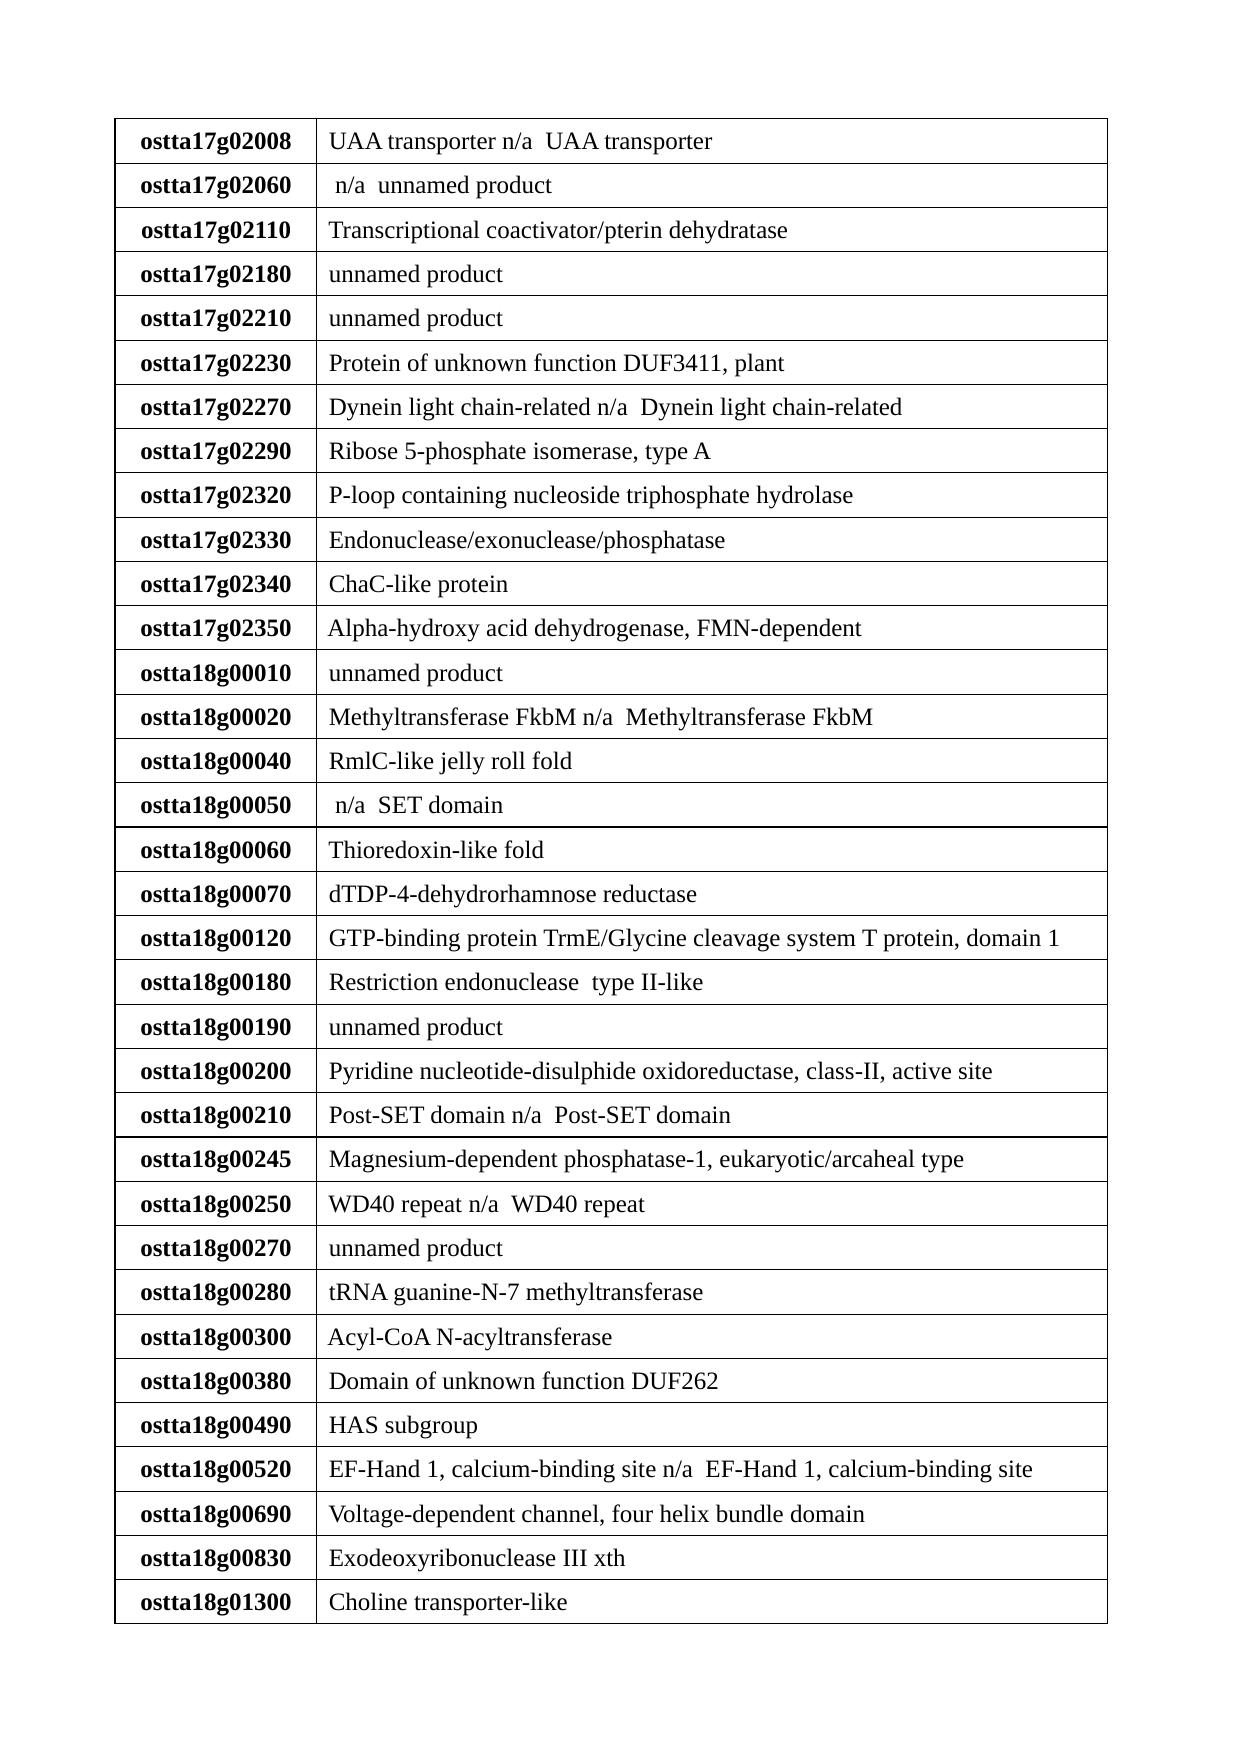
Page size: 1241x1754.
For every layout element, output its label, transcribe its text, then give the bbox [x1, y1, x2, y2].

table_cell [1108, 561, 1240, 605]
table_cell Methyltransferase FkbM n/a Methyltransferase FkbM [317, 695, 1107, 738]
table_cell [1108, 826, 1240, 871]
table_cell [1108, 1092, 1240, 1136]
table_cell ChaC-like protein [317, 562, 1107, 605]
table_cell n/a SET domain [317, 783, 1107, 826]
table_cell [1108, 428, 1240, 472]
table_cell [1108, 738, 1240, 782]
table_cell UAA transporter n/a UAA transporter [317, 119, 1107, 162]
table_cell unnamed product [317, 1226, 1107, 1269]
table_cell Ribose 5-phosphate isomerase, type A [317, 429, 1107, 472]
table_cell Acyl-CoA N-acyltransferase [317, 1315, 1107, 1358]
table_cell [1108, 1225, 1240, 1269]
table_cell ostta17g02350 [116, 606, 316, 649]
table_cell WD40 repeat n/a WD40 repeat [317, 1182, 1107, 1225]
table_cell [1108, 1004, 1240, 1048]
table_cell ostta17g02340 [116, 562, 316, 605]
table_cell Pyridine nucleotide-disulphide oxidoreductase, class-II, active site [317, 1049, 1107, 1092]
table_cell unnamed product [317, 1005, 1107, 1048]
table_cell ostta17g02110 [116, 208, 316, 251]
table_cell [1108, 1402, 1240, 1446]
table_cell [1108, 915, 1240, 959]
table_cell Domain of unknown function DUF262 [317, 1359, 1107, 1402]
table_cell n/a unnamed product [317, 164, 1107, 207]
table_cell [1108, 118, 1240, 162]
table_cell [1108, 1269, 1240, 1313]
table_cell tRNA guanine-N-7 methyltransferase [317, 1270, 1107, 1313]
table_cell ostta18g00270 [116, 1226, 316, 1269]
table_cell ostta18g00120 [116, 916, 316, 959]
table_cell [1108, 207, 1240, 251]
table_cell [1108, 1181, 1240, 1225]
table_cell [1108, 649, 1240, 694]
table_cell Exodeoxyribonuclease III xth [317, 1536, 1107, 1579]
table_cell ostta18g00250 [116, 1182, 316, 1225]
table_cell [1108, 1136, 1240, 1181]
table_cell [1108, 1314, 1240, 1358]
table_cell ostta18g01300 [116, 1580, 316, 1623]
table_cell ostta18g00520 [116, 1447, 316, 1491]
table_cell ostta18g00070 [116, 872, 316, 915]
table_cell [1108, 163, 1240, 207]
table_cell ostta18g00830 [116, 1536, 316, 1579]
table_cell [1108, 517, 1240, 561]
table_cell Endonuclease/exonuclease/phosphatase [317, 518, 1107, 561]
table_cell Post-SET domain n/a Post-SET domain [317, 1093, 1107, 1136]
table_cell [1108, 871, 1240, 915]
table_cell ostta17g02008 [116, 119, 316, 162]
table_cell ostta17g02320 [116, 473, 316, 517]
table_cell ostta17g02180 [116, 252, 316, 295]
table_cell [1108, 782, 1240, 826]
table_cell [1108, 1446, 1240, 1491]
table_cell unnamed product [317, 650, 1107, 694]
table_cell [1108, 605, 1240, 649]
table_cell EF-Hand 1, calcium-binding site n/a EF-Hand 1, calcium-binding site [317, 1447, 1107, 1491]
table_cell [1108, 1491, 1240, 1535]
table_cell ostta18g00245 [116, 1138, 316, 1181]
table_cell ostta18g00490 [116, 1403, 316, 1446]
table_cell [1108, 1358, 1240, 1402]
table_cell ostta18g00690 [116, 1492, 316, 1535]
table_cell unnamed product [317, 296, 1107, 339]
table_cell ostta18g00020 [116, 695, 316, 738]
table_cell ostta17g02060 [116, 164, 316, 207]
table_cell [1108, 694, 1240, 738]
table_cell ostta17g02330 [116, 518, 316, 561]
table_cell P-loop containing nucleoside triphosphate hydrolase [317, 473, 1107, 517]
table_cell RmlC-like jelly roll fold [317, 739, 1107, 782]
table_cell [1108, 251, 1240, 295]
table_cell ostta18g00300 [116, 1315, 316, 1358]
table_cell ostta17g02290 [116, 429, 316, 472]
table_cell ostta18g00060 [116, 828, 316, 871]
table_cell [1108, 340, 1240, 384]
table_cell ostta17g02210 [116, 296, 316, 339]
table_cell ostta18g00210 [116, 1093, 316, 1136]
table_cell ostta18g00010 [116, 650, 316, 694]
table_cell ostta18g00380 [116, 1359, 316, 1402]
table_cell ostta17g02230 [116, 341, 316, 384]
table_cell [1108, 1048, 1240, 1092]
table_cell dTDP-4-dehydrorhamnose reductase [317, 872, 1107, 915]
table_cell GTP-binding protein TrmE/Glycine cleavage system T protein, domain 1 [317, 916, 1107, 959]
table_cell [1108, 959, 1240, 1003]
table_cell Choline transporter-like [317, 1580, 1107, 1623]
table_cell Alpha-hydroxy acid dehydrogenase, FMN-dependent [317, 606, 1107, 649]
table_cell ostta18g00200 [116, 1049, 316, 1092]
table_cell ostta18g00040 [116, 739, 316, 782]
table_cell Transcriptional coactivator/pterin dehydratase [317, 208, 1107, 251]
table_cell [1108, 384, 1240, 428]
table_cell HAS subgroup [317, 1403, 1107, 1446]
table_cell unnamed product [317, 252, 1107, 295]
table_cell ostta18g00050 [116, 783, 316, 826]
table_cell [1108, 1535, 1240, 1579]
table_cell [1108, 295, 1240, 339]
table_cell ostta18g00280 [116, 1270, 316, 1313]
table_cell [1108, 472, 1240, 517]
table_cell Magnesium-dependent phosphatase-1, eukaryotic/arcaheal type [317, 1138, 1107, 1181]
table_cell Dynein light chain-related n/a Dynein light chain-related [317, 385, 1107, 428]
table_cell Protein of unknown function DUF3411, plant [317, 341, 1107, 384]
table_cell Voltage-dependent channel, four helix bundle domain [317, 1492, 1107, 1535]
table_cell ostta17g02270 [116, 385, 316, 428]
table_cell [1108, 1579, 1240, 1623]
table_cell Restriction endonuclease type II-like [317, 960, 1107, 1003]
table_cell ostta18g00190 [116, 1005, 316, 1048]
table_cell ostta18g00180 [116, 960, 316, 1003]
table_cell Thioredoxin-like fold [317, 828, 1107, 871]
